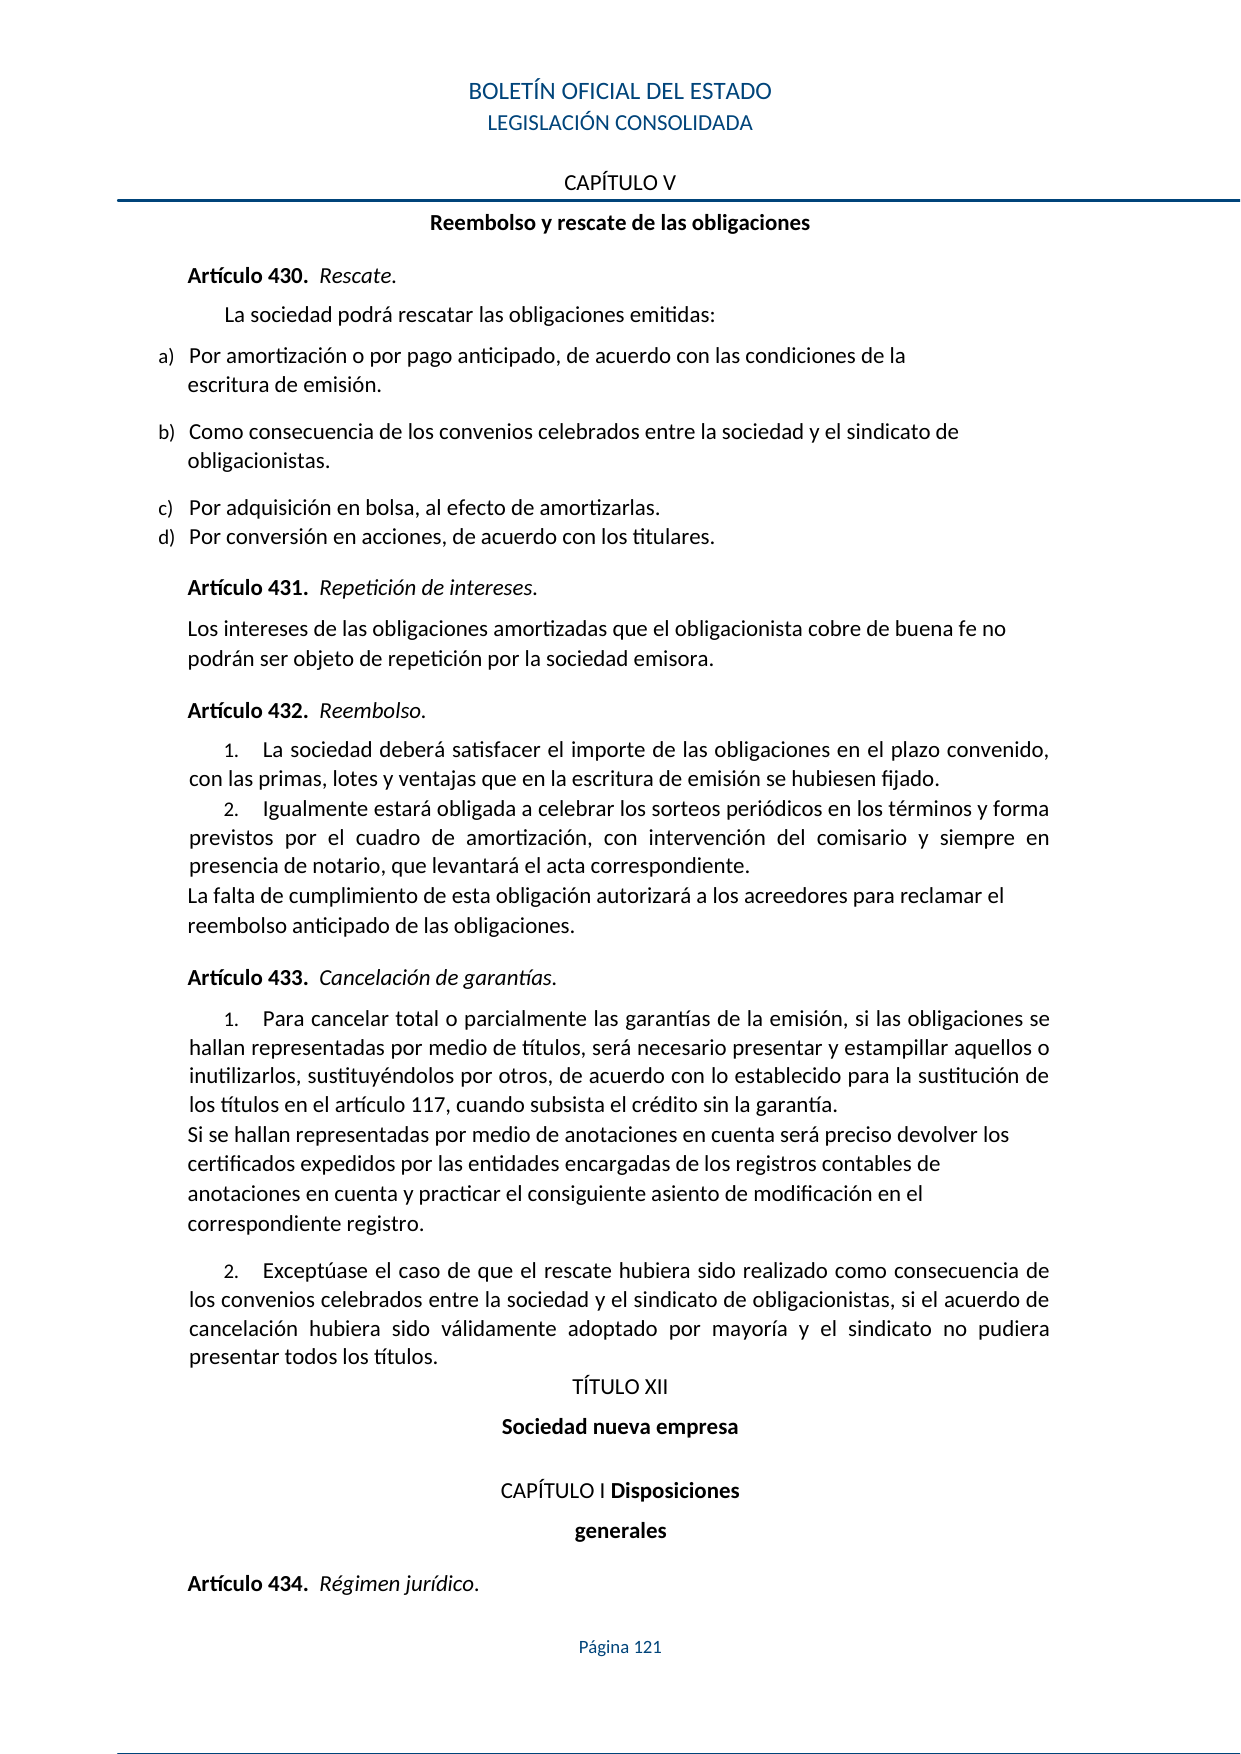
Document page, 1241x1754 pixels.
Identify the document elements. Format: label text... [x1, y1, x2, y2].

text escritura de emisión. [187, 370, 1051, 398]
text Reembolso y rescate de las obligaciones [210, 208, 1030, 237]
list Por conversión en acciones, de acuerdo con los titulares. [158, 522, 1051, 550]
text Si se hallan representadas por medio de anotaciones en cuenta será preciso devolver los certificados expedidos por las entidades encargadas de los registros contables de anotaciones en cuenta y practicar el consiguiente asiento de modificación en el correspondiente registro. [187, 1120, 1051, 1237]
text Artículo 433. Cancelación de garantías. [187, 963, 1051, 991]
list Igualmente estará obligada a celebrar los sorteos periódicos en los términos y forma previstos por el cuadro de amortización, con intervención del comisario y siempre en presencia de notario, que levantará el acta correspondiente. [189, 794, 1051, 879]
text Artículo 432. Reembolso. [187, 696, 1051, 724]
list Como consecuencia de los convenios celebrados entre la sociedad y el sindicato de [158, 417, 1051, 445]
text Sociedad nueva empresa [210, 1412, 1030, 1441]
list Para cancelar total o parcialmente las garantías de la emisión, si las obligaciones se hallan representadas por medio de títulos, será necesario presentar y estampillar aquellos o inutilizarlos, sustituyéndolos por otros, de acuerdo con lo establecido para la sustitución de los títulos en el artículo 117, cuando subsista el crédito sin la garantía. [189, 1004, 1051, 1118]
text CAPÍTULO I Disposiciones generales [492, 1476, 749, 1545]
text CAPÍTULO V [212, 168, 1029, 196]
text Artículo 431. Repetición de intereses. [187, 573, 1051, 601]
list Por amortización o por pago anticipado, de acuerdo con las condiciones de la [158, 341, 1051, 369]
text Artículo 434. Régimen jurídico. [187, 1569, 1051, 1597]
text La falta de cumplimiento de esta obligación autorizará a los acreedores para reclamar el reembolso anticipado de las obligaciones. [187, 881, 1051, 939]
text TÍTULO XII [212, 1372, 1029, 1400]
text La sociedad podrá rescatar las obligaciones emitidas: [224, 300, 1051, 328]
text Artículo 430. Rescate. [187, 261, 1051, 289]
list La sociedad deberá satisfacer el importe de las obligaciones en el plazo convenido, con las primas, lotes y ventajas que en la escritura de emisión se hubiesen fijado. [189, 736, 1051, 792]
list Exceptúase el caso de que el rescate hubiera sido realizado como consecuencia de los convenios celebrados entre la sociedad y el sindicato de obligacionistas, si el acuerdo de cancelación hubiera sido válidamente adoptado por mayoría y el sindicato no pudiera presentar todos los títulos. [189, 1256, 1051, 1371]
text obligacionistas. [187, 446, 1051, 474]
list Por adquisición en bolsa, al efecto de amortizarlas. [158, 493, 1051, 521]
text Los intereses de las obligaciones amortizadas que el obligacionista cobre de buena fe no podrán ser objeto de repetición por la sociedad emisora. [187, 614, 1051, 672]
